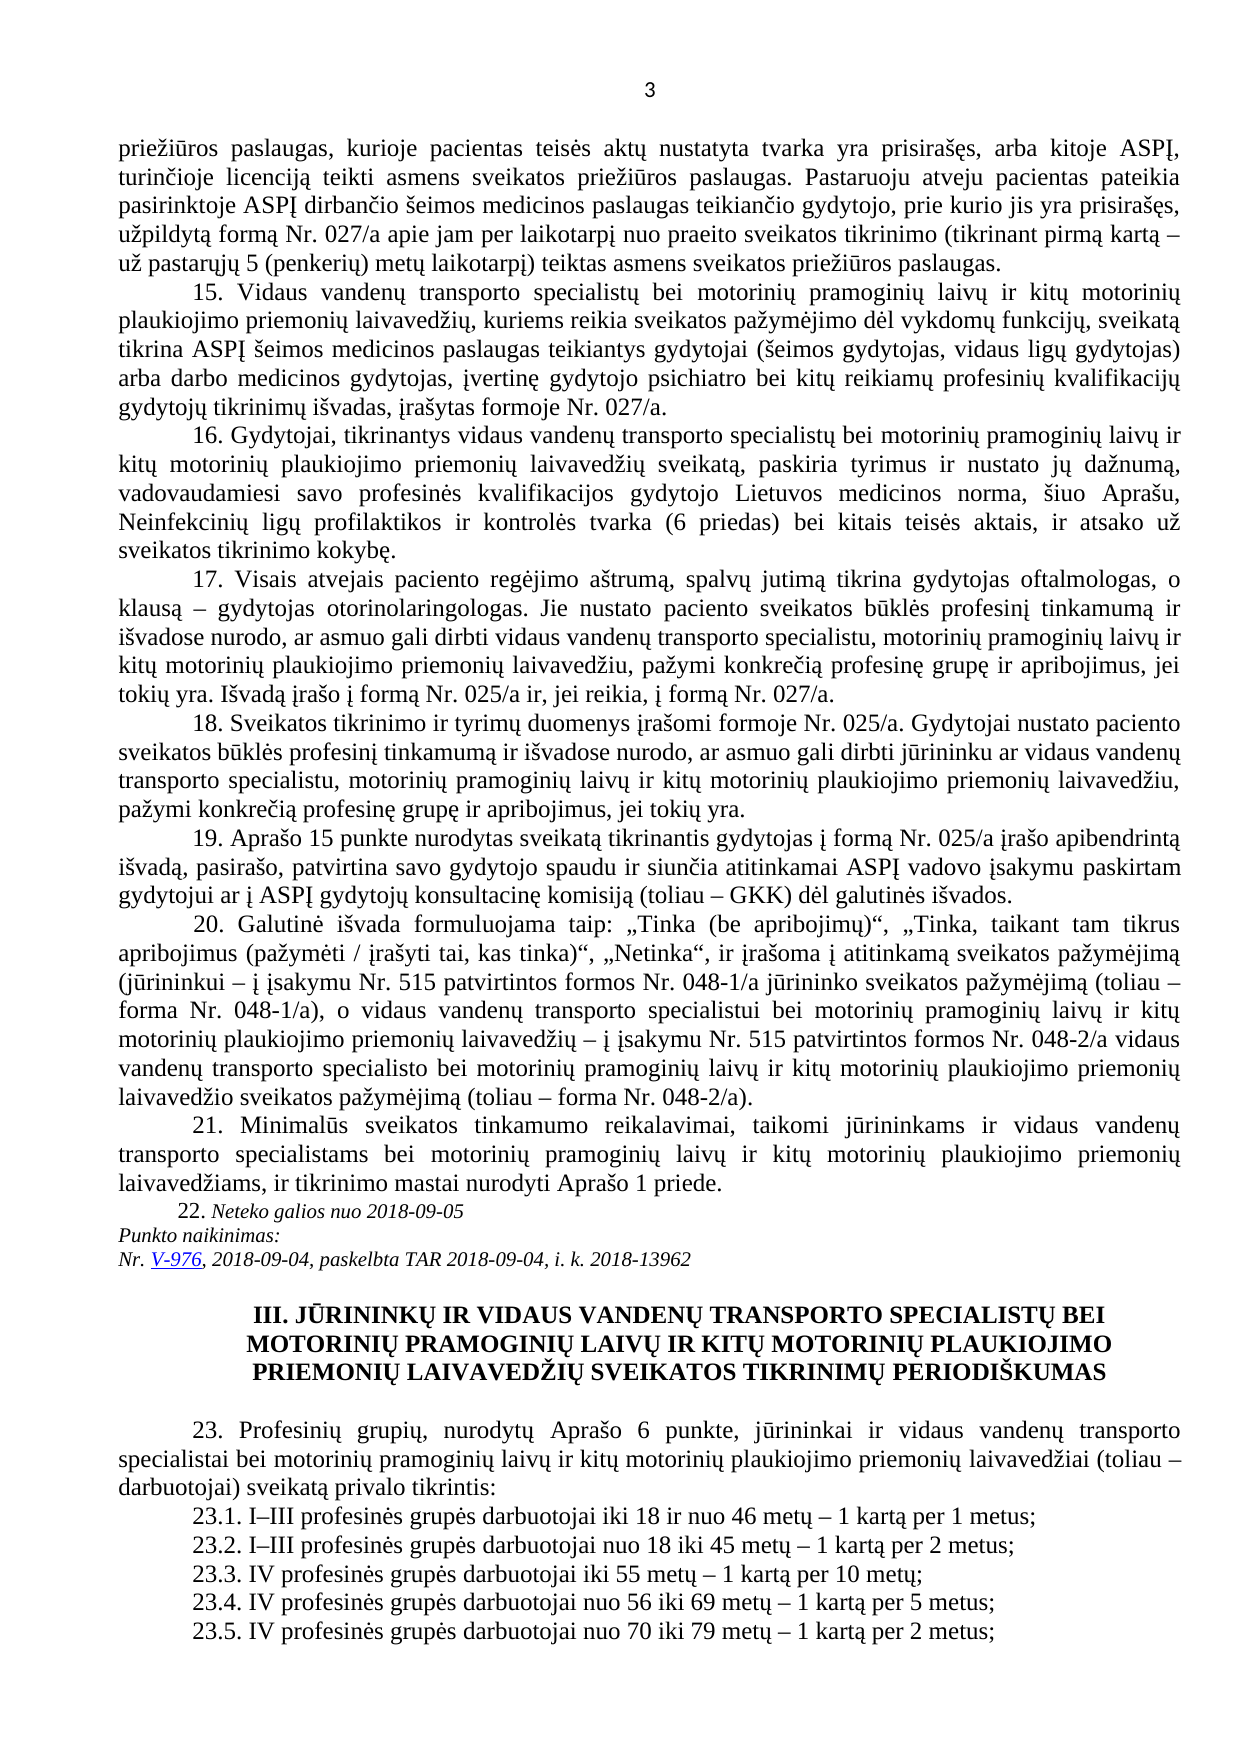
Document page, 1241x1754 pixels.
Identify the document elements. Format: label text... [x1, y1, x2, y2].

text 23.5. IV profesinės grupės darbuotojai nuo 70 iki 79 metų – 1 kartą per 2 metus; [118, 1616, 1181, 1645]
text 20. Galutinė išvada formuluojama taip: „Tinka (be apribojimų)“, „Tinka, taikant tam tikrus apribojimus (pažymėti / įrašyti tai, kas tinka)“, „Netinka“, ir įrašoma į atitinkamą sveikatos pažymėjimą (jūrininkui – į įsakymu Nr. 515 patvirtintos formos Nr. 048-1/a jūrininko sveikatos pažymėjimą (toliau – forma Nr. 048-1/a), o vidaus vandenų transporto specialistui bei motorinių pramoginių laivų ir kitų motorinių plaukiojimo priemonių laivavedžių – į įsakymu Nr. 515 patvirtintos formos Nr. 048-2/a vidaus vandenų transporto specialisto bei motorinių pramoginių laivų ir kitų motorinių plaukiojimo priemonių laivavedžio sveikatos pažymėjimą (toliau – forma Nr. 048-2/a). [118, 909, 1181, 1110]
text 21. Minimalūs sveikatos tinkamumo reikalavimai, taikomi jūrininkams ir vidaus vandenų transporto specialistams bei motorinių pramoginių laivų ir kitų motorinių plaukiojimo priemonių laivavedžiams, ir tikrinimo mastai nurodyti Aprašo 1 priede. [118, 1110, 1181, 1197]
text Punkto naikinimas: [118, 1223, 1181, 1247]
text 19. Aprašo 15 punkte nurodytas sveikatą tikrinantis gydytojas į formą Nr. 025/a įrašo apibendrintą išvadą, pasirašo, patvirtina savo gydytojo spaudu ir siunčia atitinkamai ASPĮ vadovo įsakymu paskirtam gydytojui ar į ASPĮ gydytojų konsultacinę komisiją (toliau – GKK) dėl galutinės išvados. [118, 823, 1181, 909]
text 16. Gydytojai, tikrinantys vidaus vandenų transporto specialistų bei motorinių pramoginių laivų ir kitų motorinių plaukiojimo priemonių laivavedžių sveikatą, paskiria tyrimus ir nustato jų dažnumą, vadovaudamiesi savo profesinės kvalifikacijos gydytojo Lietuvos medicinos norma, šiuo Aprašu, Neinfekcinių ligų profilaktikos ir kontrolės tvarka (6 priedas) bei kitais teisės aktais, ir atsako už sveikatos tikrinimo kokybę. [118, 420, 1181, 564]
text 23.1. I–III profesinės grupės darbuotojai iki 18 ir nuo 46 metų – 1 kartą per 1 metus; [118, 1501, 1181, 1530]
text 17. Visais atvejais paciento regėjimo aštrumą, spalvų jutimą tikrina gydytojas oftalmologas, o klausą – gydytojas otorinolaringologas. Jie nustato paciento sveikatos būklės profesinį tinkamumą ir išvadose nurodo, ar asmuo gali dirbti vidaus vandenų transporto specialistu, motorinių pramoginių laivų ir kitų motorinių plaukiojimo priemonių laivavedžiu, pažymi konkrečią profesinę grupę ir apribojimus, jei tokių yra. Išvadą įrašo į formą Nr. 025/a ir, jei reikia, į formą Nr. 027/a. [118, 564, 1181, 708]
text Nr. V-976, 2018-09-04, paskelbta TAR 2018-09-04, i. k. 2018-13962 [118, 1247, 1181, 1271]
text III. JŪRININKŲ IR VIDAUS VANDENŲ TRANSPORTO SPECIALISTŲ BEI MOTORINIŲ PRAMOGINIŲ LAIVŲ IR KITŲ MOTORINIŲ PLAUKIOJIMO PRIEMONIŲ LAIVAVEDŽIŲ SVEIKATOS TIKRINIMŲ PERIODIŠKUMAS [177, 1300, 1181, 1386]
text priežiūros paslaugas, kurioje pacientas teisės aktų nustatyta tvarka yra prisirašęs, arba kitoje ASPĮ, turinčioje licenciją teikti asmens sveikatos priežiūros paslaugas. Pastaruoju atveju pacientas pateikia pasirinktoje ASPĮ dirbančio šeimos medicinos paslaugas teikiančio gydytojo, prie kurio jis yra prisirašęs, užpildytą formą Nr. 027/a apie jam per laikotarpį nuo praeito sveikatos tikrinimo (tikrinant pirmą kartą – už pastarųjų 5 (penkerių) metų laikotarpį) teiktas asmens sveikatos priežiūros paslaugas. [118, 133, 1181, 277]
text 18. Sveikatos tikrinimo ir tyrimų duomenys įrašomi formoje Nr. 025/a. Gydytojai nustato paciento sveikatos būklės profesinį tinkamumą ir išvadose nurodo, ar asmuo gali dirbti jūrininku ar vidaus vandenų transporto specialistu, motorinių pramoginių laivų ir kitų motorinių plaukiojimo priemonių laivavedžiu, pažymi konkrečią profesinę grupę ir apribojimus, jei tokių yra. [118, 708, 1181, 823]
text 23.4. IV profesinės grupės darbuotojai nuo 56 iki 69 metų – 1 kartą per 5 metus; [118, 1587, 1181, 1616]
text 15. Vidaus vandenų transporto specialistų bei motorinių pramoginių laivų ir kitų motorinių plaukiojimo priemonių laivavedžių, kuriems reikia sveikatos pažymėjimo dėl vykdomų funkcijų, sveikatą tikrina ASPĮ šeimos medicinos paslaugas teikiantys gydytojai (šeimos gydytojas, vidaus ligų gydytojas) arba darbo medicinos gydytojas, įvertinę gydytojo psichiatro bei kitų reikiamų profesinių kvalifikacijų gydytojų tikrinimų išvadas, įrašytas formoje Nr. 027/a. [118, 277, 1181, 420]
text 23.2. I–III profesinės grupės darbuotojai nuo 18 iki 45 metų – 1 kartą per 2 metus; [118, 1530, 1181, 1559]
text 22. Neteko galios nuo 2018-09-05 [118, 1197, 1181, 1223]
text 23.3. IV profesinės grupės darbuotojai iki 55 metų – 1 kartą per 10 metų; [118, 1559, 1181, 1587]
text 23. Profesinių grupių, nurodytų Aprašo 6 punkte, jūrininkai ir vidaus vandenų transporto specialistai bei motorinių pramoginių laivų ir kitų motorinių plaukiojimo priemonių laivavedžiai (toliau – darbuotojai) sveikatą privalo tikrintis: [118, 1415, 1181, 1501]
